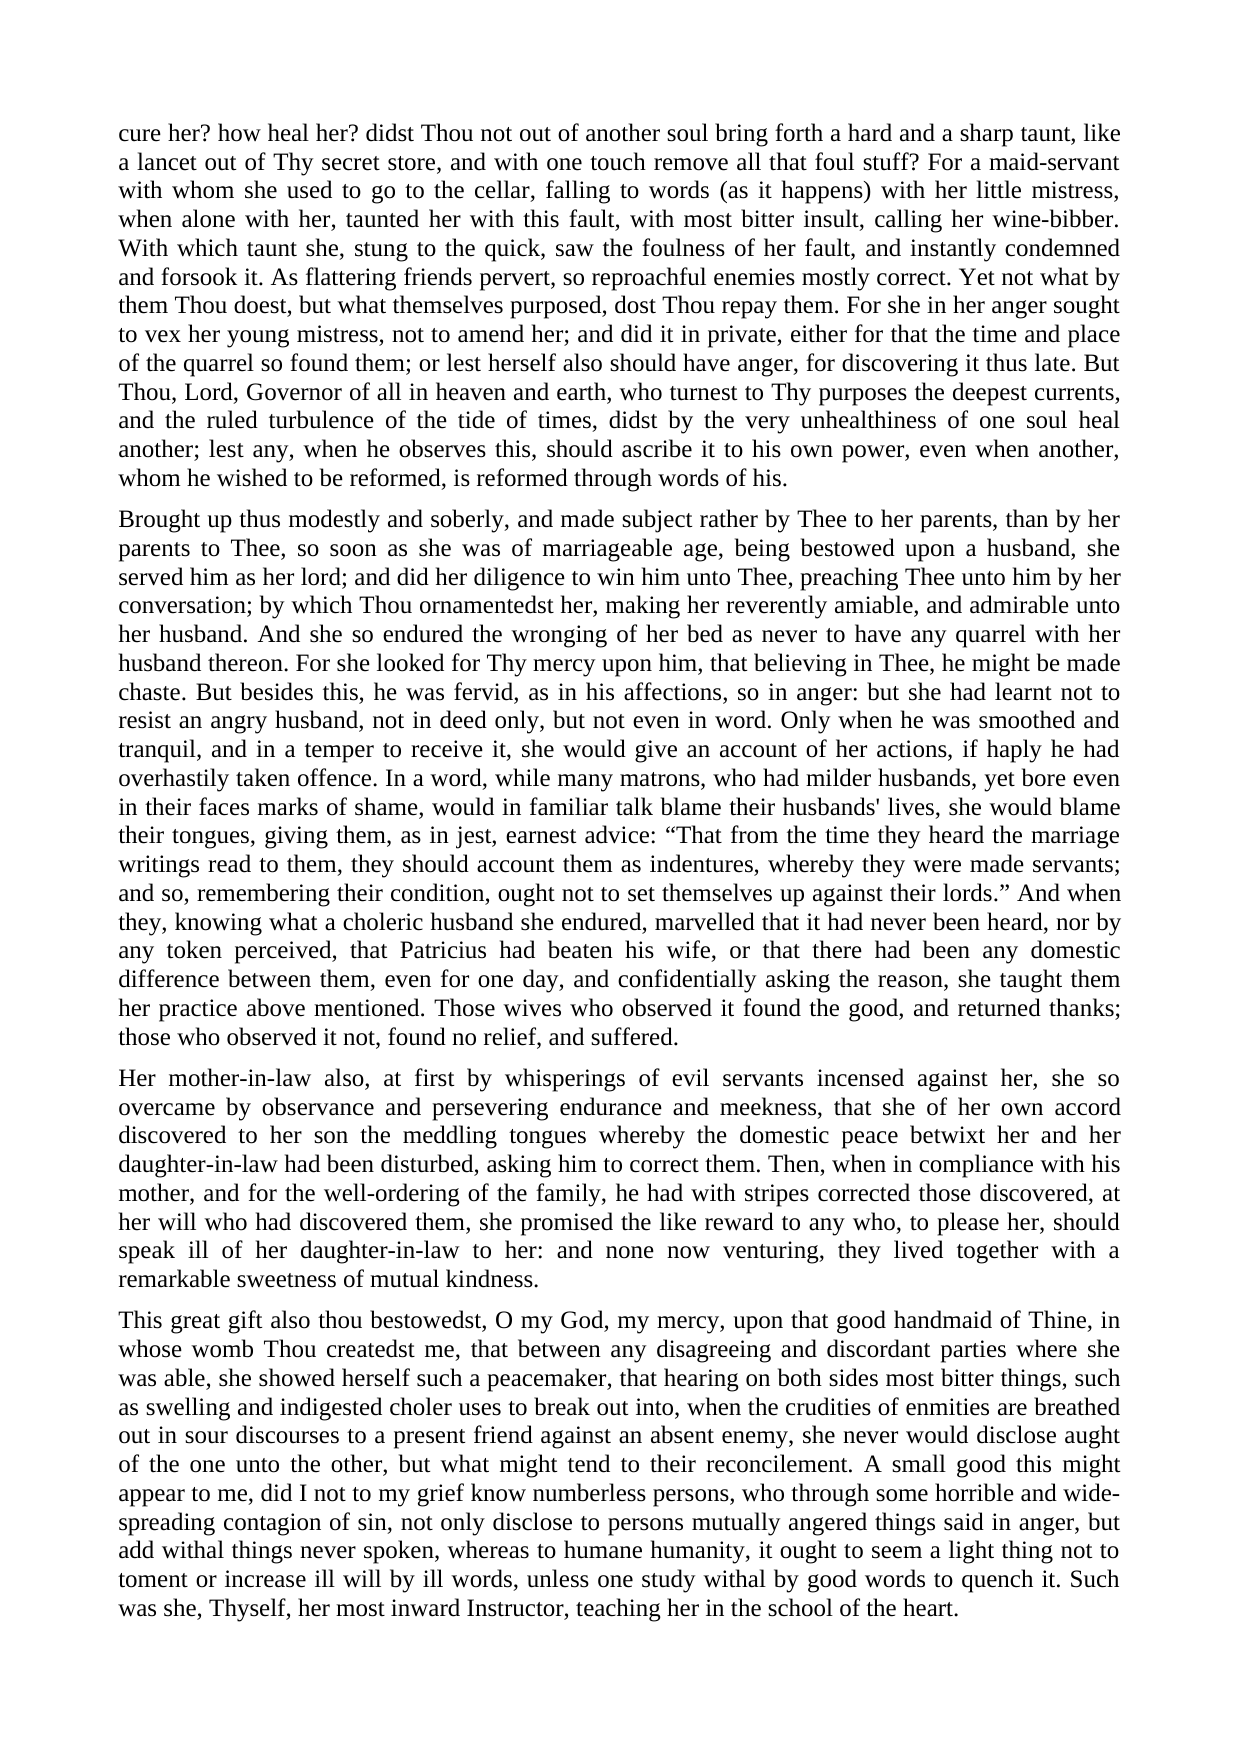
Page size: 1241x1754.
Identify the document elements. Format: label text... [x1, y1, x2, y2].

text Brought up thus modestly and soberly, and made subject rather by Thee to her parents, than by her parents to Thee, so soon as she was of marriageable age, being bestowed upon a husband, she served him as her lord; and did her diligence to win him unto Thee, preaching Thee unto him by her conversation; by which Thou ornamentedst her, making her reverently amiable, and admirable unto her husband. And she so endured the wronging of her bed as never to have any quarrel with her husband thereon. For she looked for Thy mercy upon him, that believing in Thee, he might be made chaste. But besides this, he was fervid, as in his affections, so in anger: but she had learnt not to resist an angry husband, not in deed only, but not even in word. Only when he was smoothed and tranquil, and in a temper to receive it, she would give an account of her actions, if haply he had overhastily taken offence. In a word, while many matrons, who had milder husbands, yet bore even in their faces marks of shame, would in familiar talk blame their husbands' lives, she would blame their tongues, giving them, as in jest, earnest advice: “That from the time they heard the marriage writings read to them, they should account them as indentures, whereby they were made servants; and so, remembering their condition, ought not to set themselves up against their lords.” And when they, knowing what a choleric husband she endured, marvelled that it had never been heard, nor by any token perceived, that Patricius had beaten his wife, or that there had been any domestic difference between them, even for one day, and confidentially asking the reason, she taught them her practice above mentioned. Those wives who observed it found the good, and returned thanks; those who observed it not, found no relief, and suffered. [118, 504, 1122, 1051]
text cure her? how heal her? didst Thou not out of another soul bring forth a hard and a sharp taunt, like a lancet out of Thy secret store, and with one touch remove all that foul stuff? For a maid-servant with whom she used to go to the cellar, falling to words (as it happens) with her little mistress, when alone with her, taunted her with this fault, with most bitter insult, calling her wine-bibber. With which taunt she, stung to the quick, saw the foulness of her fault, and instantly condemned and forsook it. As flattering friends pervert, so reproachful enemies mostly correct. Yet not what by them Thou doest, but what themselves purposed, dost Thou repay them. For she in her anger sought to vex her young mistress, not to amend her; and did it in private, either for that the time and place of the quarrel so found them; or lest herself also should have anger, for discovering it thus late. But Thou, Lord, Governor of all in heaven and earth, who turnest to Thy purposes the deepest currents, and the ruled turbulence of the tide of times, didst by the very unhealthiness of one soul heal another; lest any, when he observes this, should ascribe it to his own power, even when another, whom he wished to be reformed, is reformed through words of his. [118, 118, 1122, 492]
text This great gift also thou bestowedst, O my God, my mercy, upon that good handmaid of Thine, in whose womb Thou createdst me, that between any disagreeing and discordant parties where she was able, she showed herself such a peacemaker, that hearing on both sides most bitter things, such as swelling and indigested choler uses to break out into, when the crudities of enmities are breathed out in sour discourses to a present friend against an absent enemy, she never would disclose aught of the one unto the other, but what might tend to their reconcilement. A small good this might appear to me, did I not to my grief know numberless persons, who through some horrible and wide-spreading contagion of sin, not only disclose to persons mutually angered things said in anger, but add withal things never spoken, whereas to humane humanity, it ought to seem a light thing not to toment or increase ill will by ill words, unless one study withal by good words to quench it. Such was she, Thyself, her most inward Instructor, teaching her in the school of the heart. [118, 1306, 1122, 1622]
text Her mother-in-law also, at first by whisperings of evil servants incensed against her, she so overcame by observance and persevering endurance and meekness, that she of her own accord discovered to her son the meddling tongues whereby the domestic peace betwixt her and her daughter-in-law had been disturbed, asking him to correct them. Then, when in compliance with his mother, and for the well-ordering of the family, he had with stripes corrected those discovered, at her will who had discovered them, she promised the like reward to any who, to please her, should speak ill of her daughter-in-law to her: and none now venturing, they lived together with a remarkable sweetness of mutual kindness. [118, 1063, 1122, 1293]
